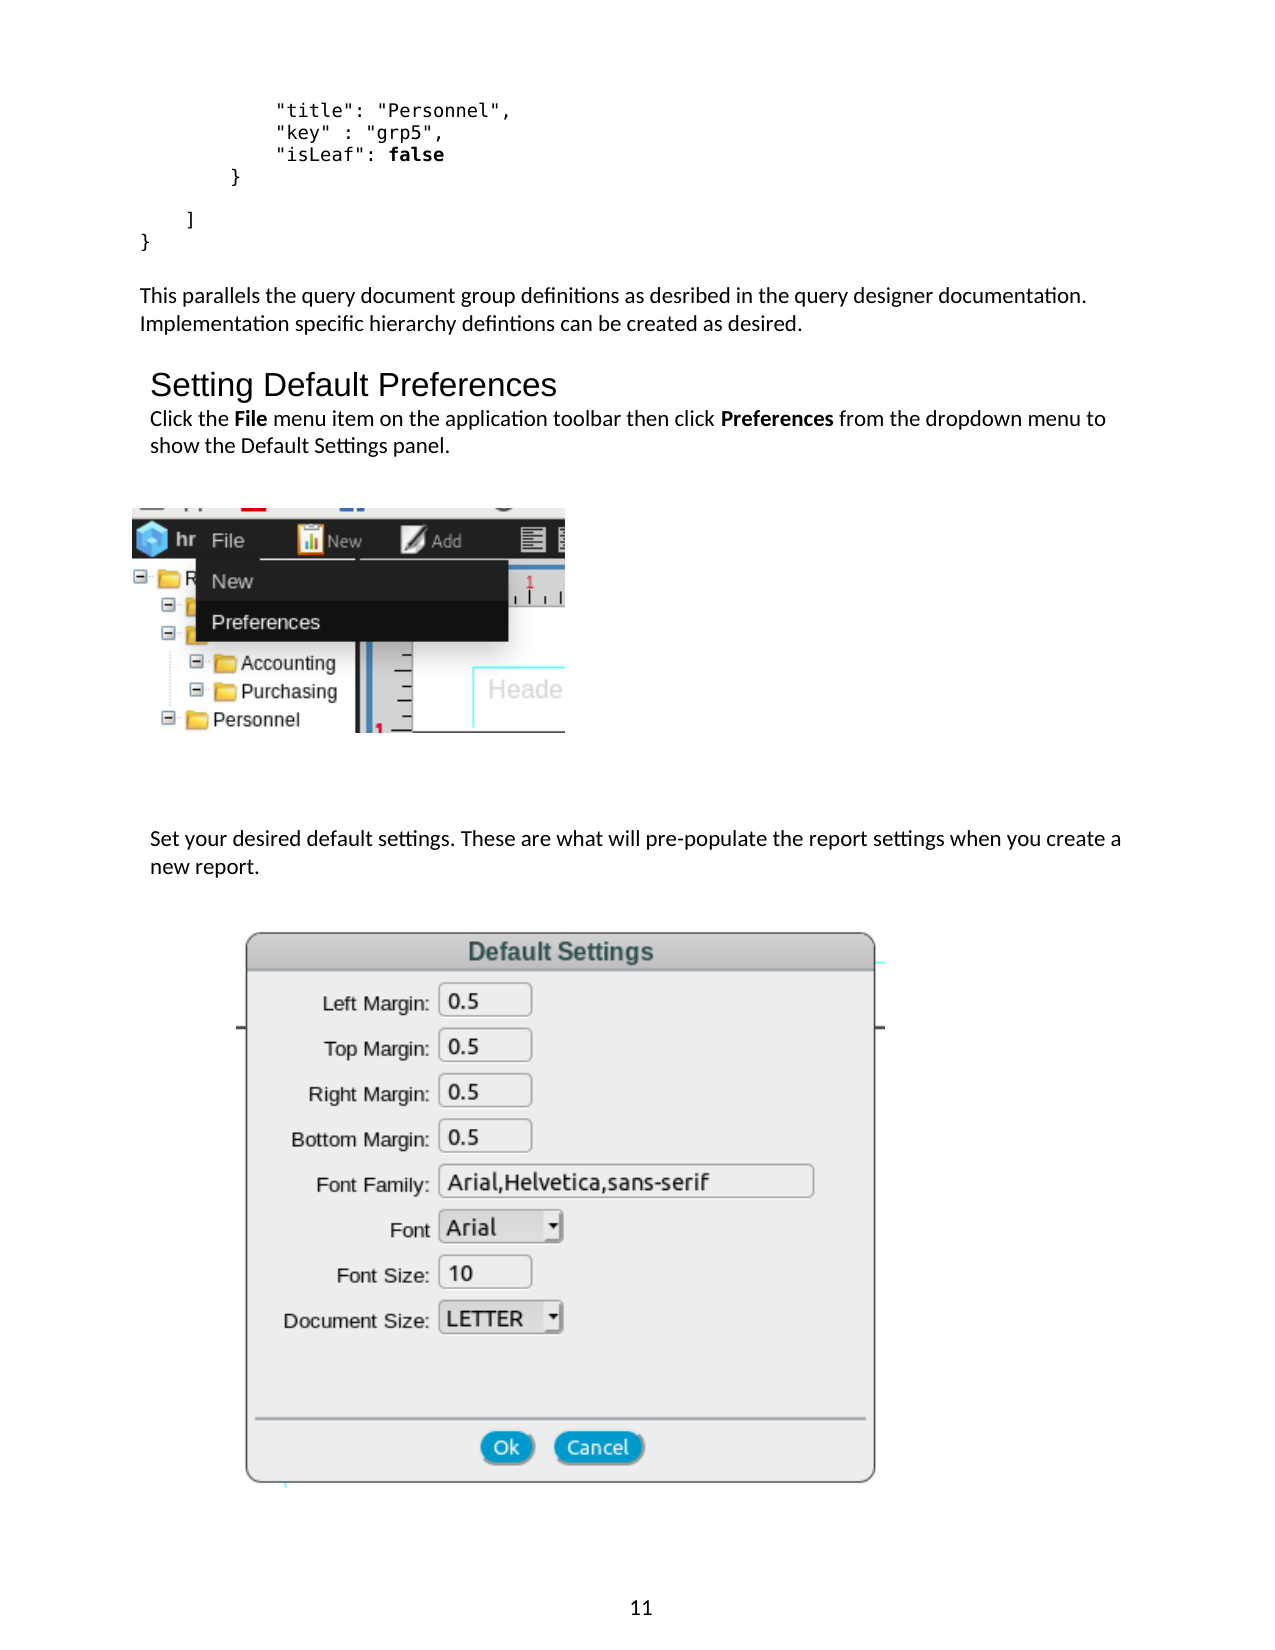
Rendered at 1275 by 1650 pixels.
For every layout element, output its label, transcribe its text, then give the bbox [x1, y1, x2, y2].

text "title": "Personnel", "key" : "grp5", "isLeaf": false } ] } [139, 100, 1142, 253]
text Set your desired default settings. These are what will pre-populate the report settings when you create a new report. [150, 824, 1142, 880]
text This parallels the query document group definitions as desribed in the query designer documentation. Implementation specific hierarchy defintions can be created as desired. [139, 281, 1142, 337]
subtitle Setting Default Preferences [150, 365, 1142, 404]
picture [132, 508, 565, 733]
text Click the File menu item on the application toolbar then click Preferences from the dropdown menu to show the Default Settings panel. [150, 404, 1142, 460]
picture [235, 920, 885, 1487]
